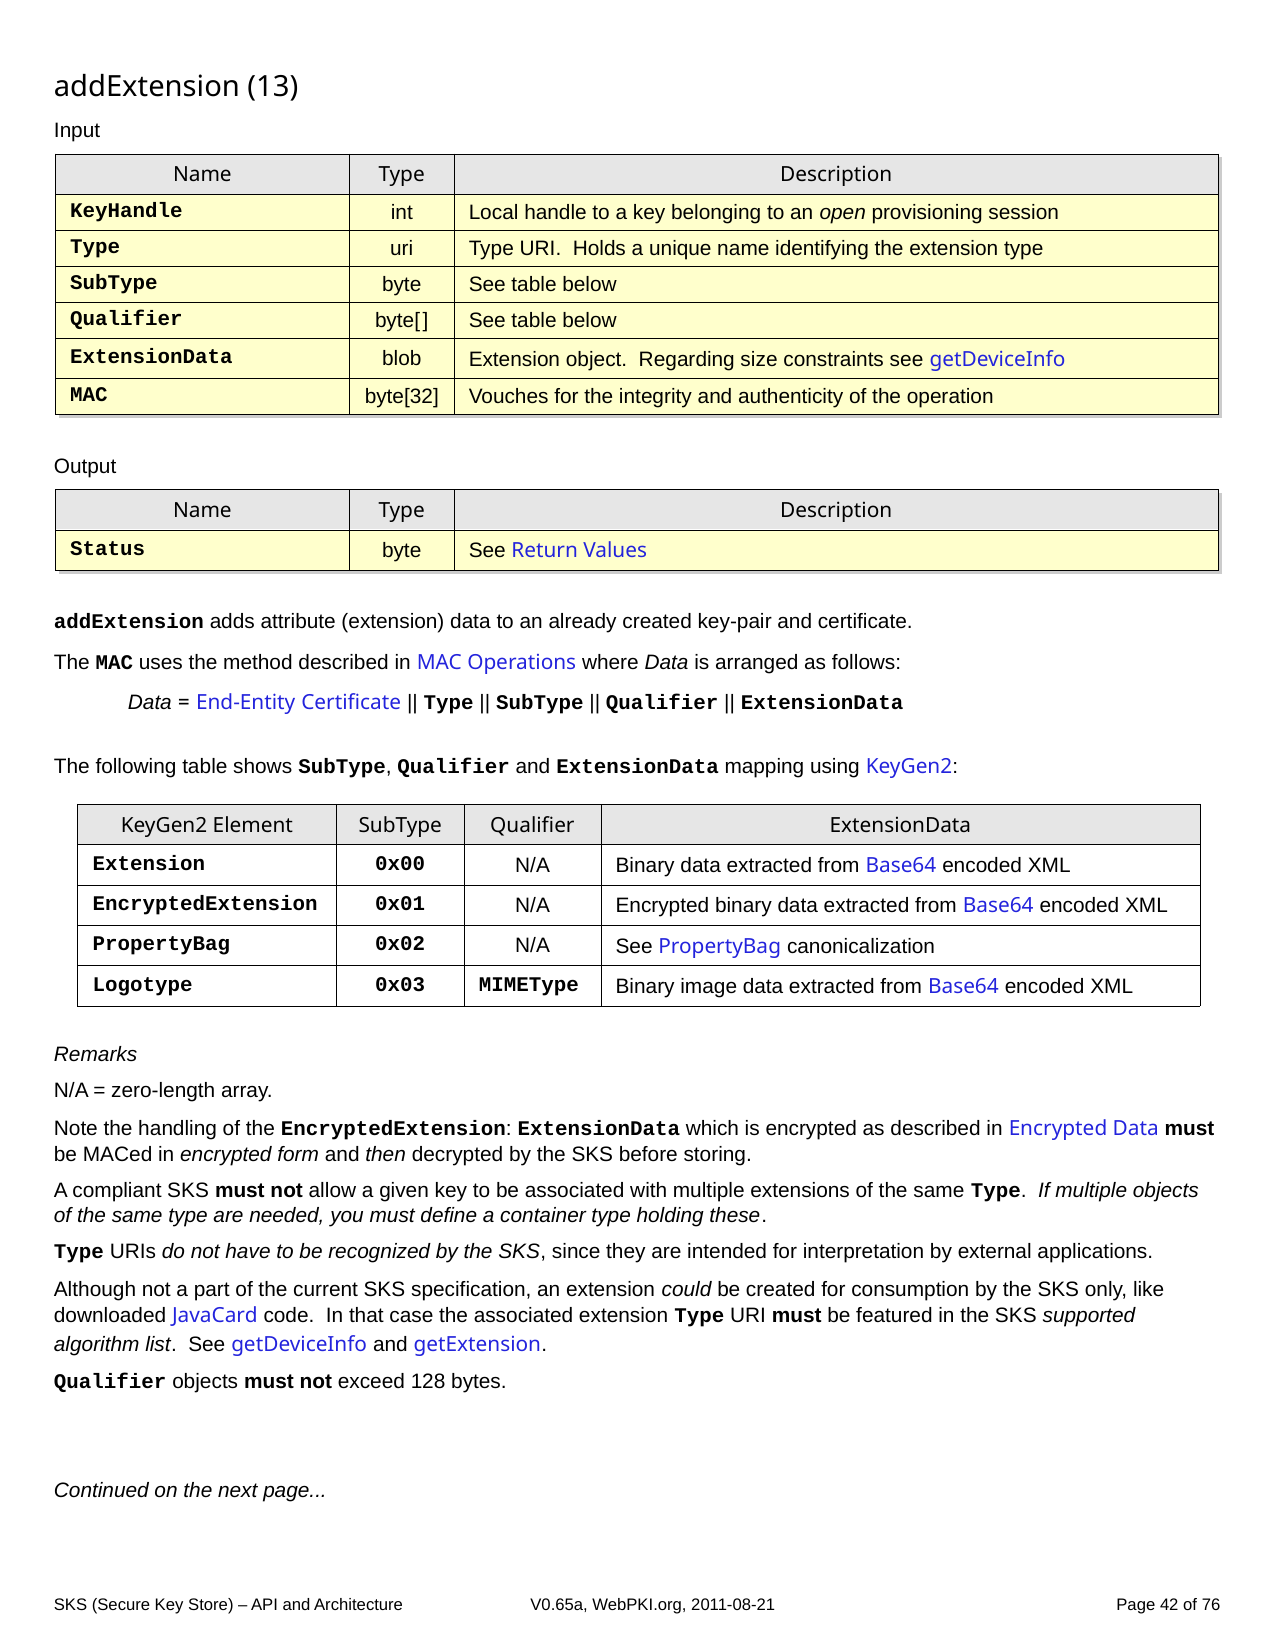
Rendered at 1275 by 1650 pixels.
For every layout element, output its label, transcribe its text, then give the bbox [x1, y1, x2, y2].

table_cell Status [56, 531, 349, 570]
table_header ExtensionData [602, 805, 1200, 844]
table_cell Vouches for the integrity and authenticity of the operation [455, 379, 1218, 414]
table_cell blob [350, 339, 454, 378]
text Output [54, 453, 1221, 477]
table_cell KeyHandle [56, 195, 349, 230]
table_cell 0x00 [337, 845, 464, 884]
table_header Description [455, 490, 1218, 529]
table_header Description [455, 155, 1218, 194]
text Remarks [54, 1042, 1221, 1066]
table_cell byte⁮[ ] [350, 303, 454, 338]
table_cell Encrypted binary data extracted from Base64 encoded XML [602, 886, 1200, 925]
table_cell Type URI. Holds a unique name identifying the extension type [455, 231, 1218, 266]
table_cell byte [350, 267, 454, 302]
table_cell See PropertyBag canonicalization [602, 926, 1200, 965]
table_cell int [350, 195, 454, 230]
table_cell N/A [465, 926, 601, 965]
text The following table shows SubType, Qualifier and ExtensionData mapping using KeyGen2: [54, 728, 1221, 804]
text Although not a part of the current SKS specification, an extension could be created for consumption by the SKS only, like downloaded JavaCard code. In that case the associated extension Type URI must be featured in the SKS supported algorithm list. See getDeviceInfo and getExtension. [54, 1277, 1221, 1357]
text A compliant SKS must not allow a given key to be associated with multiple extensions of the same Type. If multiple objects of the same type are needed, you must define a container type holding these. [54, 1177, 1221, 1227]
table_cell Extension object. Regarding size constraints see getDeviceInfo [455, 339, 1218, 378]
subtitle addExtension (13) [54, 66, 1221, 105]
table_cell uri [350, 231, 454, 266]
table_cell EncryptedExtension [78, 886, 336, 925]
text Type URIs do not have to be recognized by the SKS, since they are intended for interpretation by external applications. [54, 1239, 1221, 1265]
table_cell Local handle to a key belonging to an open provisioning session [455, 195, 1218, 230]
table_cell Qualifier [56, 303, 349, 338]
table_header Type [350, 490, 454, 529]
table_cell ExtensionData [56, 339, 349, 378]
table_cell See table below [455, 303, 1218, 338]
text Input [54, 118, 1221, 142]
table_cell 0x01 [337, 886, 464, 925]
table_cell N/A [465, 886, 601, 925]
table_cell 0x03 [337, 966, 464, 1006]
table_cell SubType [56, 267, 349, 302]
table_cell Type [56, 231, 349, 266]
table_header Name [56, 155, 349, 194]
table_header Qualifier [465, 805, 601, 844]
text addExtension adds attribute (extension) data to an already created key-pair and certificate. [54, 609, 1221, 635]
table_cell Logotype [78, 966, 336, 1006]
text N/A = zero-length array. [54, 1077, 1221, 1101]
text Qualifier objects must not exceed 128 bytes. [54, 1369, 1221, 1395]
text Data = End-Entity Certificate || Type || SubType || Qualifier || ExtensionData [54, 687, 1221, 716]
table_header SubType [337, 805, 464, 844]
table_cell byte⁮[32] [350, 379, 454, 414]
table_cell MIMEType [465, 966, 601, 1006]
text The MAC uses the method described in MAC Operations where Data is arranged as follows: [54, 647, 1221, 676]
table_cell See Return Values [455, 531, 1218, 570]
table_cell Extension [78, 845, 336, 884]
table_cell 0x02 [337, 926, 464, 965]
table_header Name [56, 490, 349, 529]
table_cell See table below [455, 267, 1218, 302]
table_header KeyGen2 Element [78, 805, 336, 844]
table_header Type [350, 155, 454, 194]
table_cell Binary image data extracted from Base64 encoded XML [602, 966, 1200, 1006]
table_cell PropertyBag [78, 926, 336, 965]
table_cell MAC [56, 379, 349, 414]
table_cell byte [350, 531, 454, 570]
text Note the handling of the EncryptedExtension: ExtensionData which is encrypted as described in Encrypted Data must be MACed in encrypted form and then decrypted by the SKS before storing. [54, 1113, 1221, 1166]
table_cell N/A [465, 845, 601, 884]
text Continued on the next page... [54, 1478, 1221, 1502]
table_cell Binary data extracted from Base64 encoded XML [602, 845, 1200, 884]
